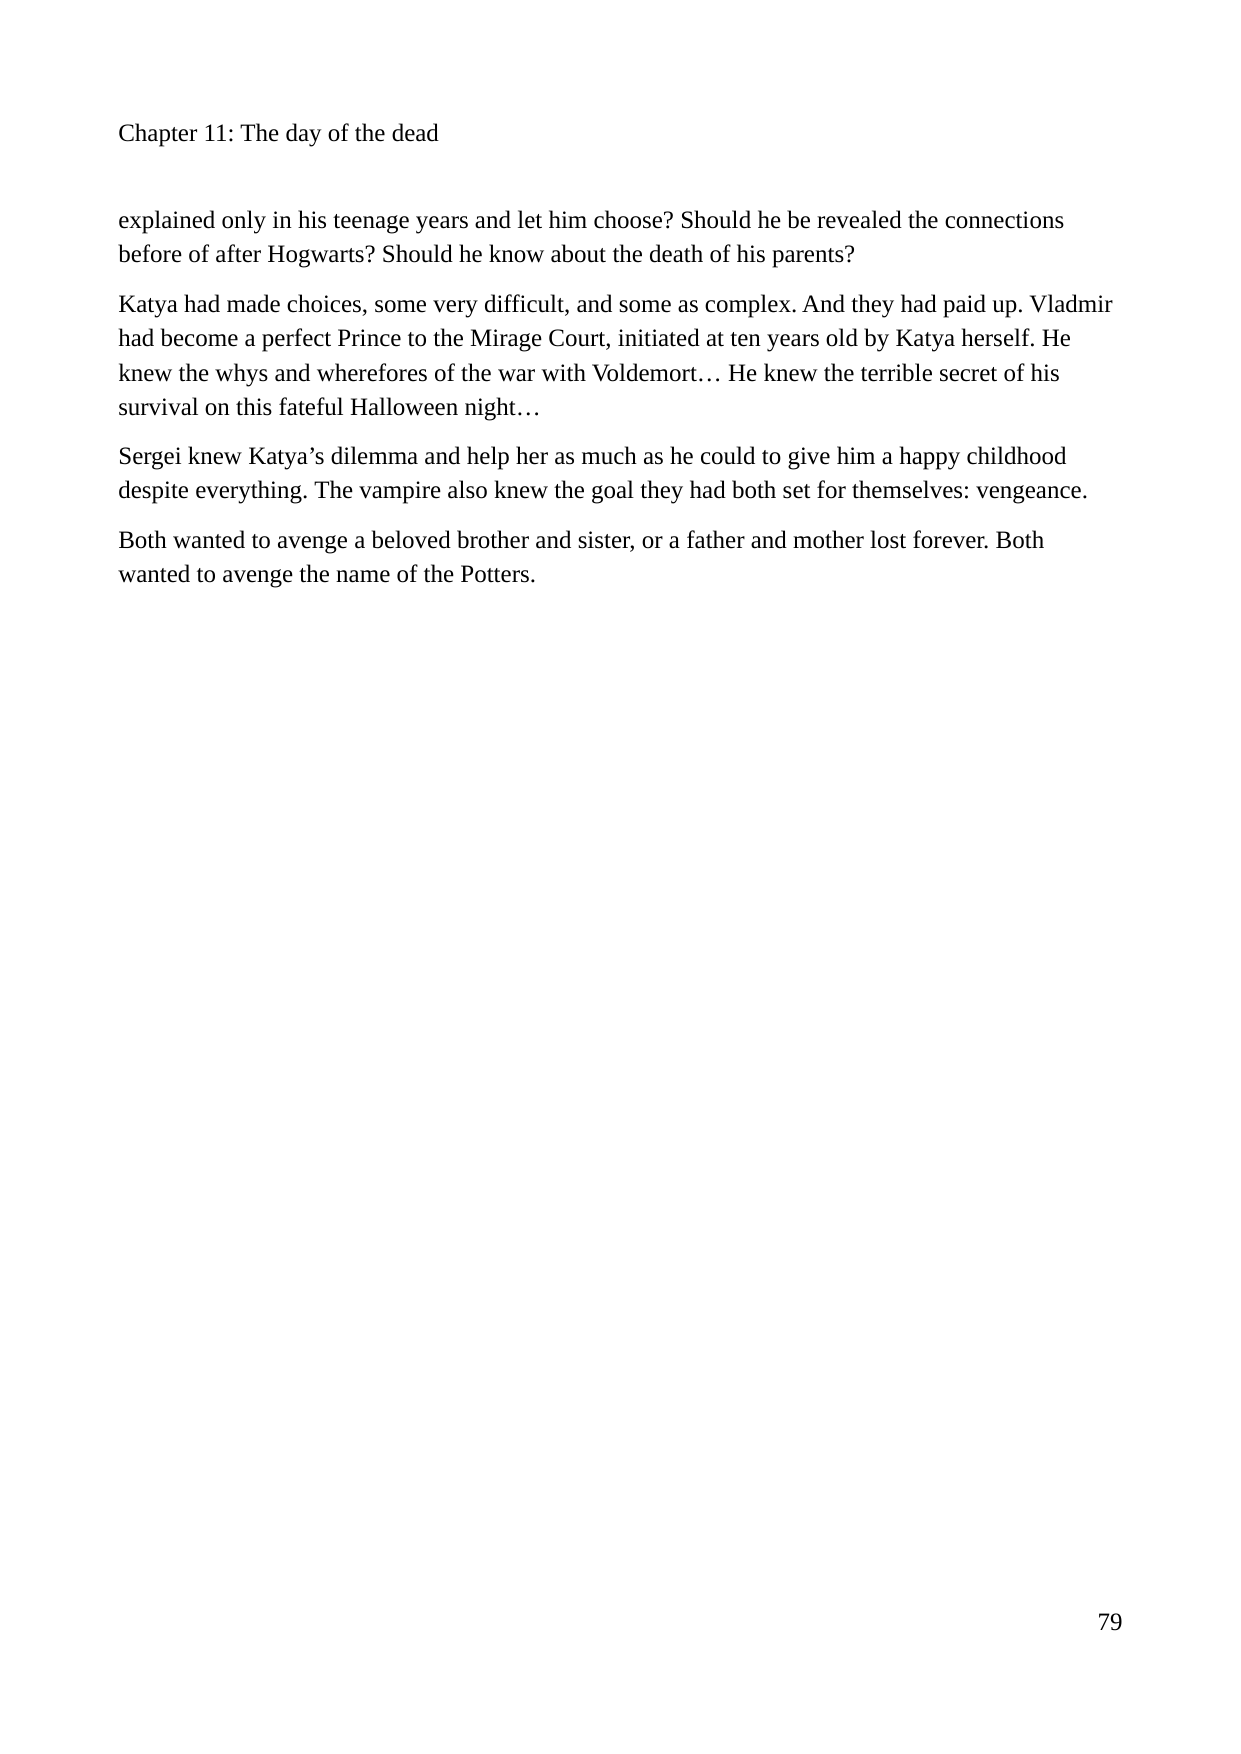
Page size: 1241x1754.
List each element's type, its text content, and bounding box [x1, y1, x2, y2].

text explained only in his teenage years and let him choose? Should he be revealed the connections before of after Hogwarts? Should he know about the death of his parents? [118, 205, 1122, 268]
text Sergei knew Katya’s dilemma and help her as much as he could to give him a happy childhood despite everything. The vampire also knew the goal they had both set for themselves: vengeance. [118, 441, 1122, 504]
text Both wanted to avenge a beloved brother and sister, or a father and mother lost forever. Both wanted to avenge the name of the Potters. [118, 525, 1122, 588]
text Katya had made choices, some very difficult, and some as complex. And they had paid up. Vladmir had become a perfect Prince to the Mirage Court, initiated at ten years old by Katya herself. He knew the whys and wherefores of the war with Voldemort… He knew the terrible secret of his survival on this fateful Halloween night… [118, 289, 1122, 421]
